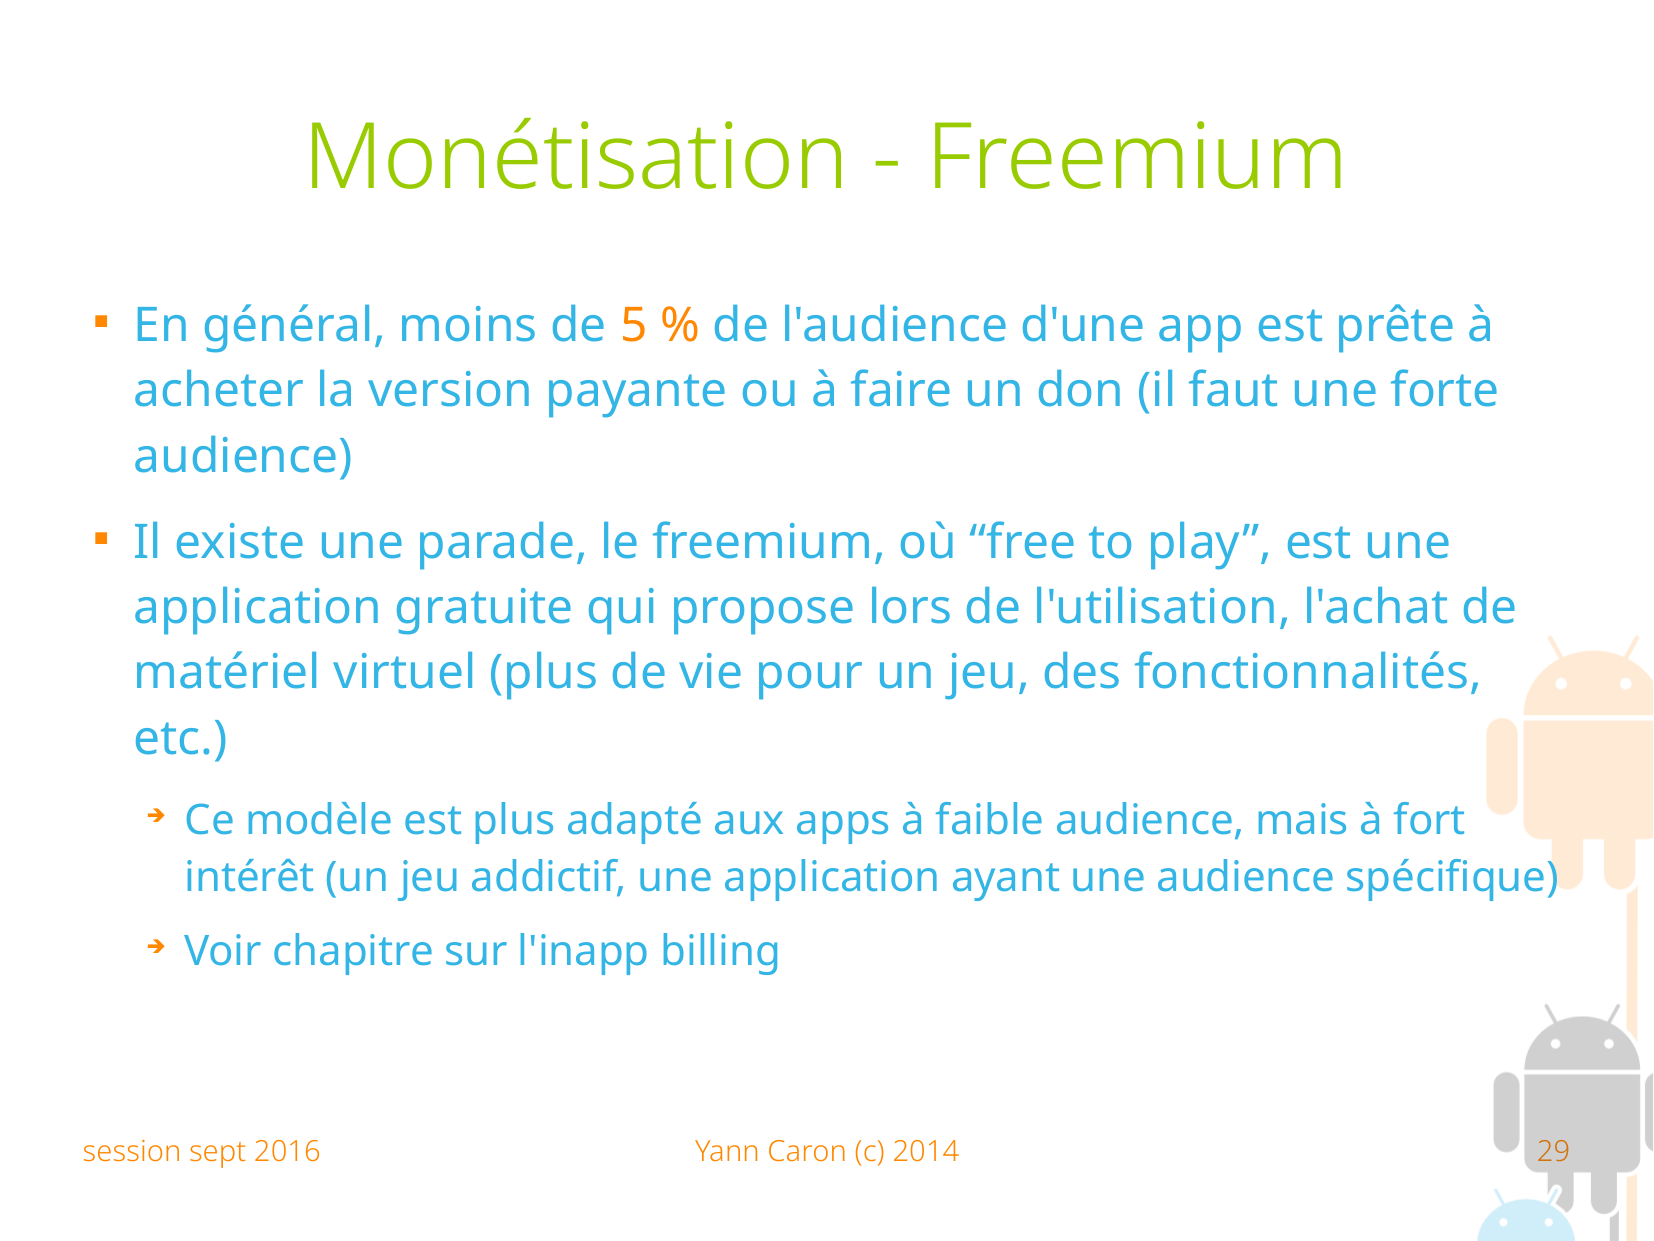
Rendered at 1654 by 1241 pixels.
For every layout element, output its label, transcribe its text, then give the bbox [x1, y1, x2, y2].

picture [240, 423, 1654, 1241]
list En général, moins de 5 % de l'audience d'une app est prête à acheter la version payante ou à faire un don (il faut une forte audience) Il existe une parade, le freemium, où “free to play”, est une application gratuite qui propose lors de l'utilisation, l'achat de matériel virtuel (plus de vie pour un jeu, des fonctionnalités, etc.) Ce modèle est plus adapté aux apps à faible audience, mais à fort intérêt (un jeu addictif, une application ayant une audience spécifique) Voir chapitre sur l'inapp billing [82, 290, 1571, 1010]
title Monétisation - Freemium [82, 49, 1571, 257]
